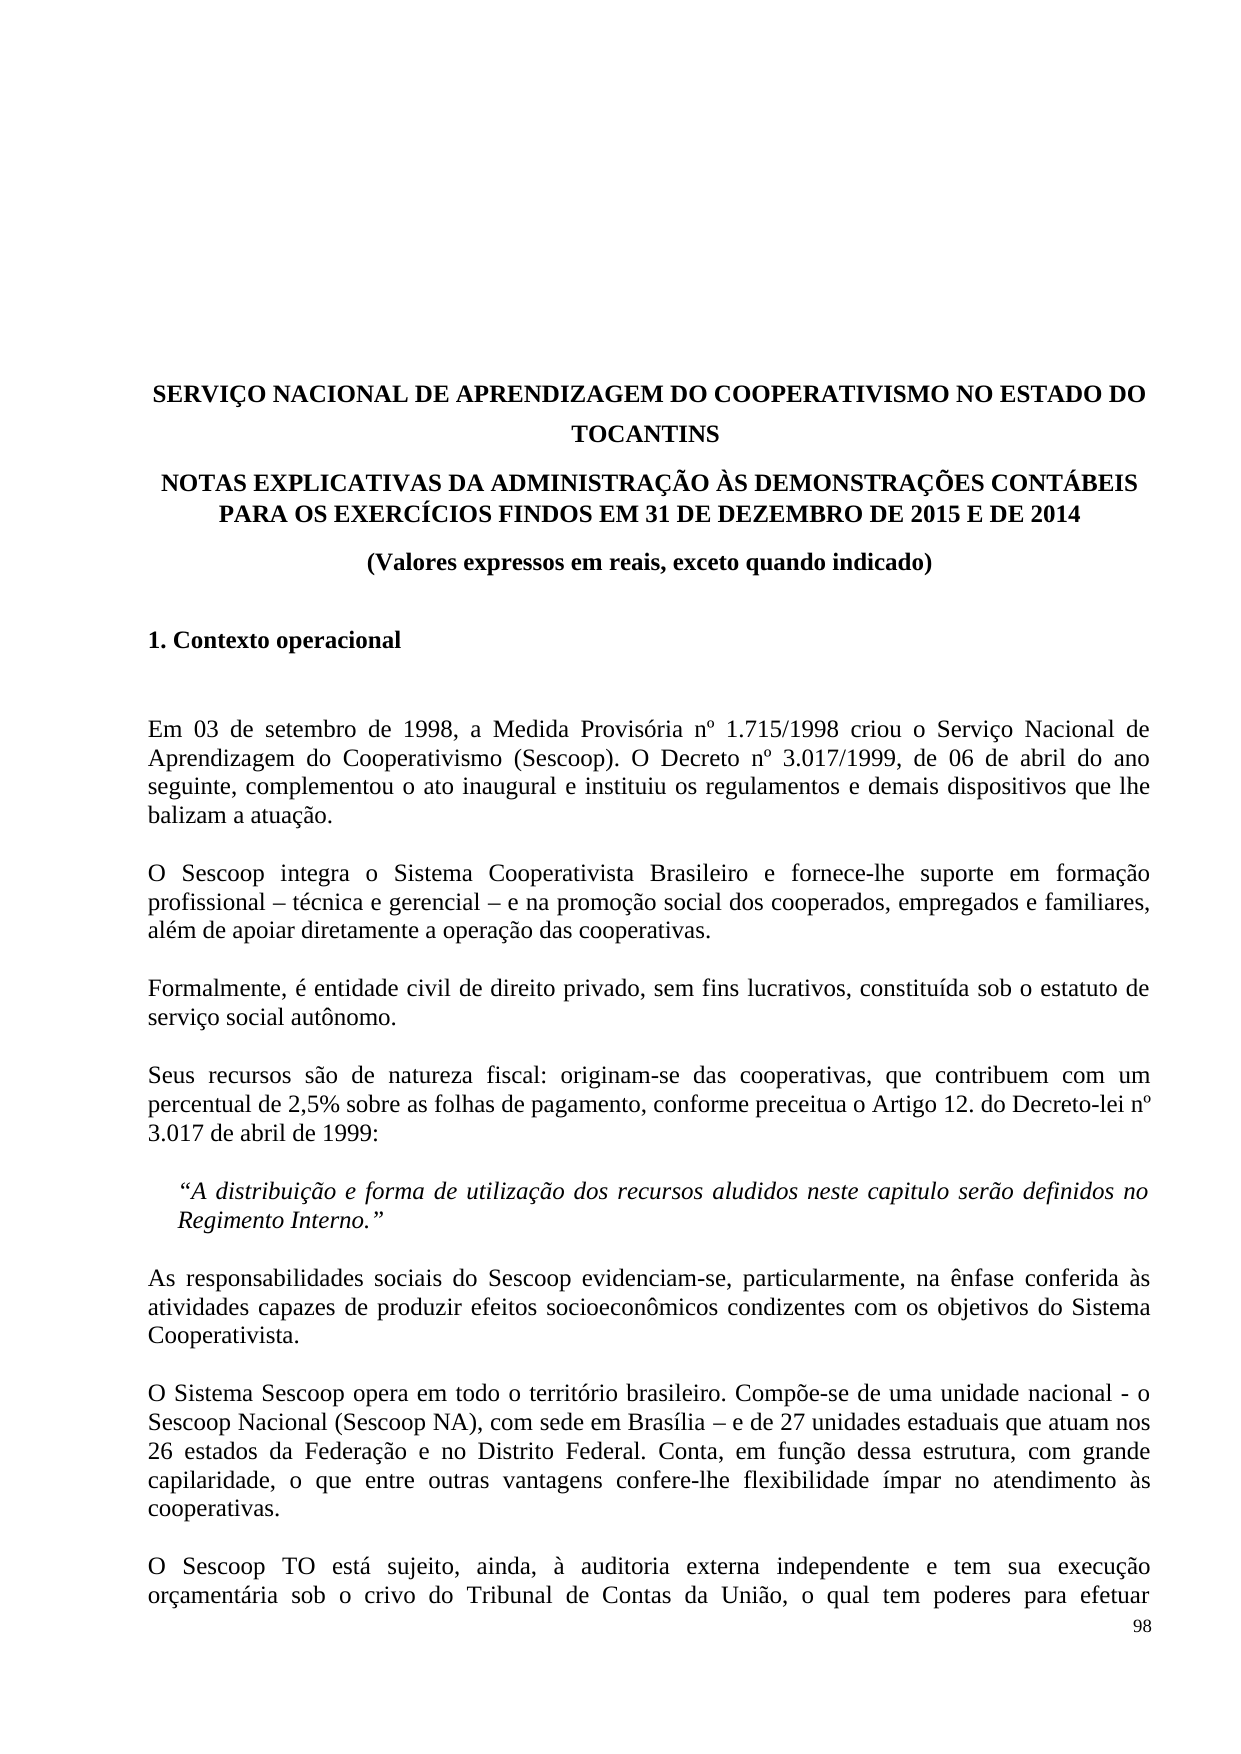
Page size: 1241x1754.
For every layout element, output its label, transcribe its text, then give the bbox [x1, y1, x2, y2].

text O Sescoop TO está sujeito, ainda, à auditoria externa independente e tem sua execução orçamentária sob o crivo do Tribunal de Contas da União, o qual tem poderes para efetuar [148, 1551, 1152, 1609]
text SERVIÇO NACIONAL DE APRENDIZAGEM DO COOPERATIVISMO NO ESTADO DO TOCANTINS [148, 379, 1152, 449]
text O Sistema Sescoop opera em todo o território brasileiro. Compõe-se de uma unidade nacional - o Sescoop Nacional (Sescoop NA), com sede em Brasília – e de 27 unidades estaduais que atuam nos 26 estados da Federação e no Distrito Federal. Conta, em função dessa estrutura, com grande capilaridade, o que entre outras vantagens confere-lhe flexibilidade ímpar no atendimento às cooperativas. [148, 1378, 1152, 1522]
title (Valores expressos em reais, exceto quando indicado) [148, 547, 1152, 575]
text NOTAS EXPLICATIVAS DA ADMINISTRAÇÃO ÀS DEMONSTRAÇÕES CONTÁBEIS PARA OS EXERCÍCIOS FINDOS EM 31 DE DEZEMBRO DE 2015 E DE 2014 [148, 468, 1152, 528]
text Seus recursos são de natureza fiscal: originam-se das cooperativas, que contribuem com um percentual de 2,5% sobre as folhas de pagamento, conforme preceitua o Artigo 12. do Decreto-lei nº 3.017 de abril de 1999: [148, 1060, 1152, 1146]
table_cell [147, 177, 1107, 254]
text As responsabilidades sociais do Sescoop evidenciam-se, particularmente, na ênfase conferida às atividades capazes de produzir efeitos socioeconômicos condizentes com os objetivos do Sistema Cooperativista. [148, 1263, 1152, 1349]
text Formalmente, é entidade civil de direito privado, sem fins lucrativos, constituída sob o estatuto de serviço social autônomo. [148, 973, 1152, 1031]
text Em 03 de setembro de 1998, a Medida Provisória nº 1.715/1998 criou o Serviço Nacional de Aprendizagem do Cooperativismo (Sescoop). O Decreto nº 3.017/1999, de 06 de abril do ano seguinte, complementou o ato inaugural e instituiu os regulamentos e demais dispositivos que lhe balizam a atuação. [148, 714, 1152, 829]
text 1. Contexto operacional [148, 625, 1152, 654]
text O Sescoop integra o Sistema Cooperativista Brasileiro e fornece-lhe suporte em formação profissional – técnica e gerencial – e na promoção social dos cooperados, empregados e familiares, além de apoiar diretamente a operação das cooperativas. [148, 858, 1152, 944]
text “A distribuição e forma de utilização dos recursos aludidos neste capitulo serão definidos no Regimento Interno.” [177, 1176, 1152, 1233]
